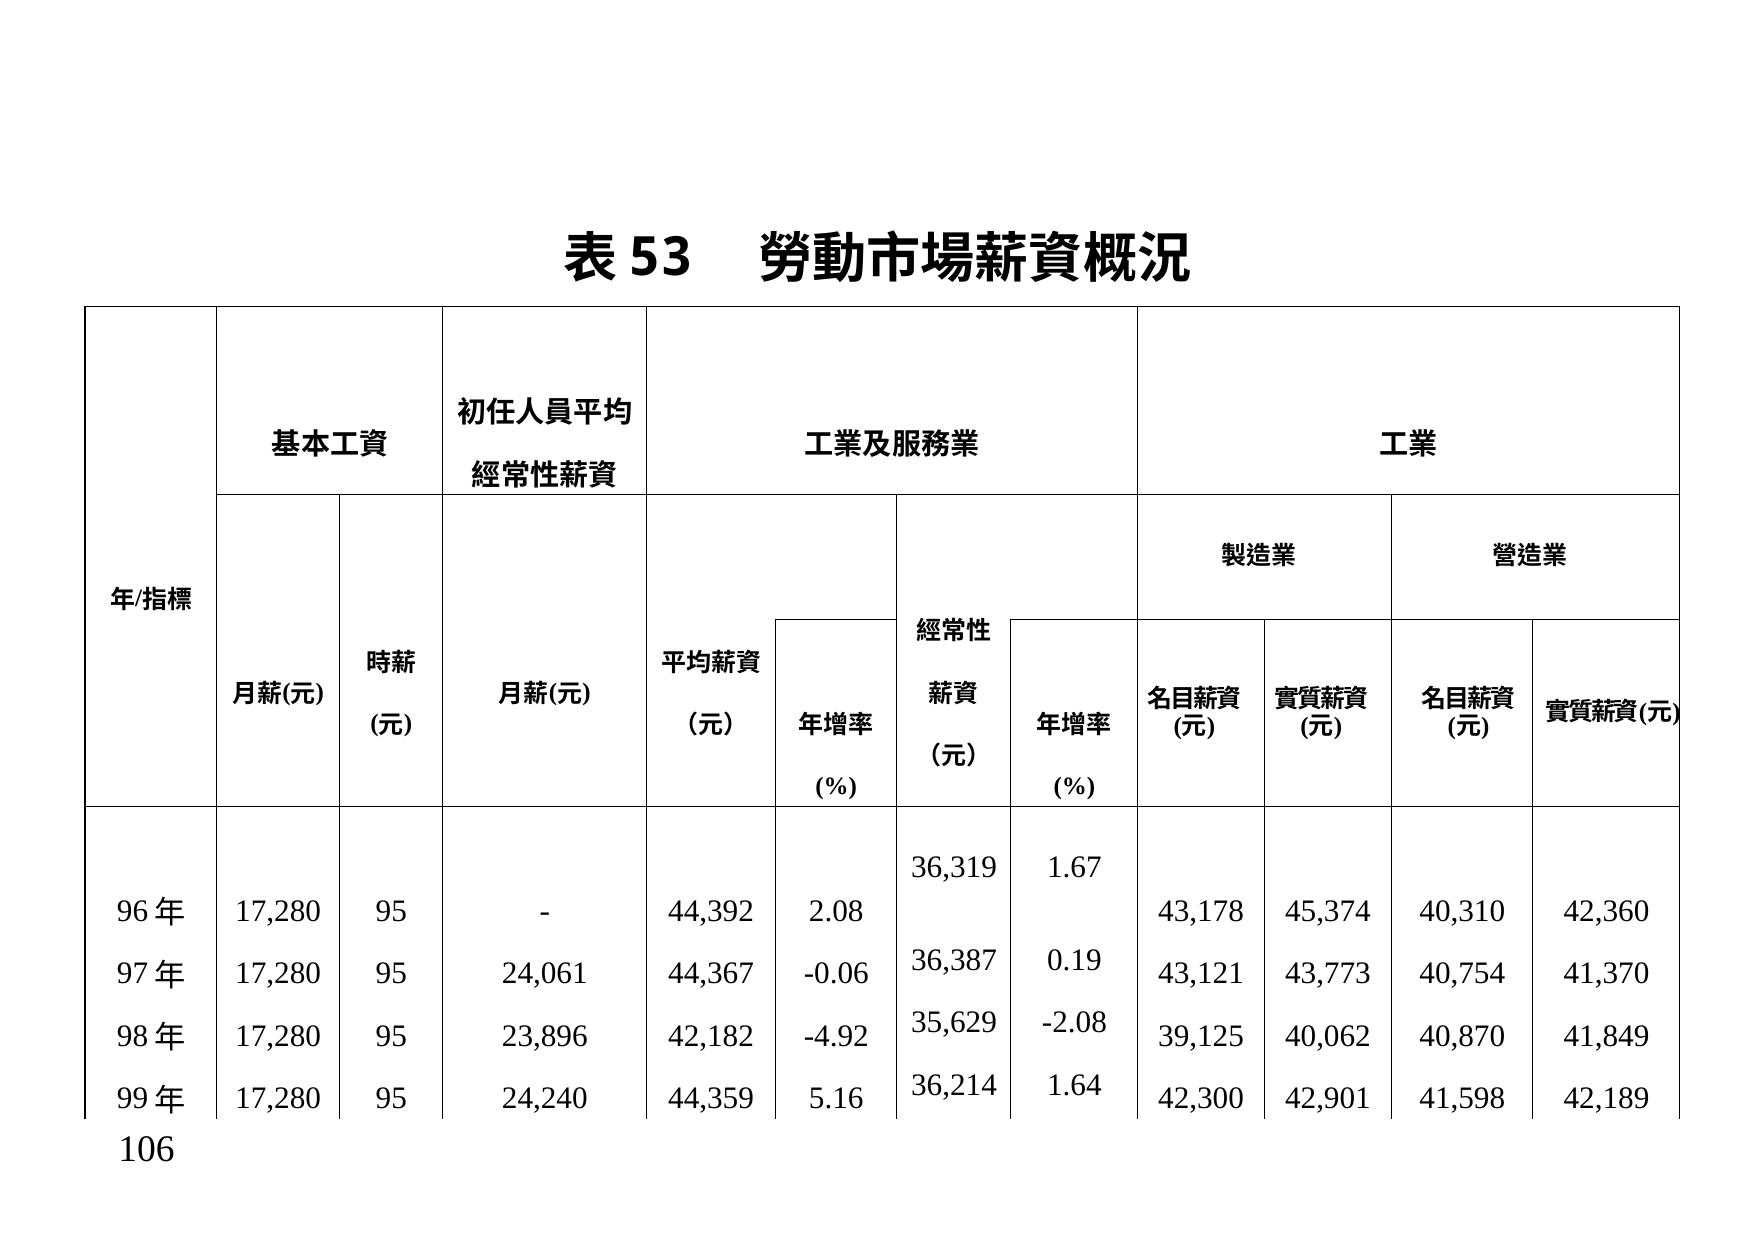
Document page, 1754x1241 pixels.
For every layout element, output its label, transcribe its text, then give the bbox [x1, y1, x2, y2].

table_cell - [443, 807, 646, 931]
table_cell [775, 495, 896, 618]
table_cell 月薪(元) [217, 495, 339, 806]
table_cell 實質薪資(元) [1265, 620, 1391, 806]
table_cell 96年 [86, 807, 216, 931]
table_cell 41,849 [1533, 994, 1679, 1056]
table_cell 44,392 [647, 807, 775, 931]
table_cell 95 [340, 994, 442, 1056]
table_cell 40,062 [1265, 994, 1391, 1056]
table_cell 95 [340, 931, 442, 993]
table_cell 2.08 [776, 807, 896, 931]
table_header 基本工資 [217, 307, 442, 493]
table_cell 42,360 [1533, 807, 1679, 931]
table_cell 41,370 [1533, 931, 1679, 993]
table_cell 95 [340, 807, 442, 931]
table_cell 平均薪資（元） [647, 495, 775, 806]
table_header 初任人員平均經常性薪資 [443, 307, 646, 493]
table_cell 42,189 [1533, 1056, 1679, 1118]
table_cell 年增率(%) [1011, 620, 1137, 806]
table_header 工業及服務業 [647, 307, 1137, 493]
table_cell 99年 [86, 1056, 216, 1118]
subtitle 表53 勞動市場薪資概況 [118, 181, 1636, 306]
table_cell 42,300 [1138, 1056, 1264, 1118]
table_cell 43,773 [1265, 931, 1391, 993]
table_cell 97年 [86, 931, 216, 993]
table_cell -2.08 [1011, 994, 1137, 1056]
table_cell 43,121 [1138, 931, 1264, 993]
table_cell 1.67 [1011, 807, 1137, 931]
table_cell 5.16 [776, 1056, 896, 1118]
table_cell 36,214 [897, 1056, 1010, 1118]
table_cell 年增率(%) [776, 620, 896, 806]
table_cell 44,367 [647, 931, 775, 993]
table_cell 24,061 [443, 931, 646, 993]
table_cell [1011, 495, 1137, 618]
table_cell 24,240 [443, 1056, 646, 1118]
table_cell 98年 [86, 994, 216, 1056]
table_cell 35,629 [897, 994, 1010, 1056]
table_header 工業 [1138, 307, 1679, 493]
table_cell 36,319 [897, 807, 1010, 931]
table_cell 0.19 [1011, 931, 1137, 993]
table_cell 營造業 [1392, 495, 1679, 618]
table_cell 40,310 [1392, 807, 1532, 931]
table_cell 41,598 [1392, 1056, 1532, 1118]
table_cell 1.64 [1011, 1056, 1137, 1118]
table_cell 40,754 [1392, 931, 1532, 993]
table_cell 17,280 [217, 807, 339, 931]
table_cell 39,125 [1138, 994, 1264, 1056]
table_cell 45,374 [1265, 807, 1391, 931]
table_cell -0.06 [776, 931, 896, 993]
table_cell 經常性薪資（元） [897, 495, 1011, 806]
table_cell 實質薪資(元) [1533, 620, 1679, 806]
table_cell 43,178 [1138, 807, 1264, 931]
table_cell 月薪(元) [443, 495, 646, 806]
table_cell 17,280 [217, 994, 339, 1056]
table_cell 17,280 [217, 1056, 339, 1118]
table_cell 36,387 [897, 931, 1010, 993]
table_cell 42,182 [647, 994, 775, 1056]
table_cell 名目薪資(元) [1138, 620, 1264, 806]
table_header 年/指標 [86, 307, 216, 806]
table_cell 44,359 [647, 1056, 775, 1118]
table_cell -4.92 [776, 994, 896, 1056]
table_cell 40,870 [1392, 994, 1532, 1056]
table_cell 時薪(元) [340, 495, 442, 806]
table_cell 42,901 [1265, 1056, 1391, 1118]
table_cell 23,896 [443, 994, 646, 1056]
table_cell 95 [340, 1056, 442, 1118]
table_cell 製造業 [1138, 495, 1391, 618]
table_cell 名目薪資(元) [1392, 620, 1532, 806]
table_cell 17,280 [217, 931, 339, 993]
